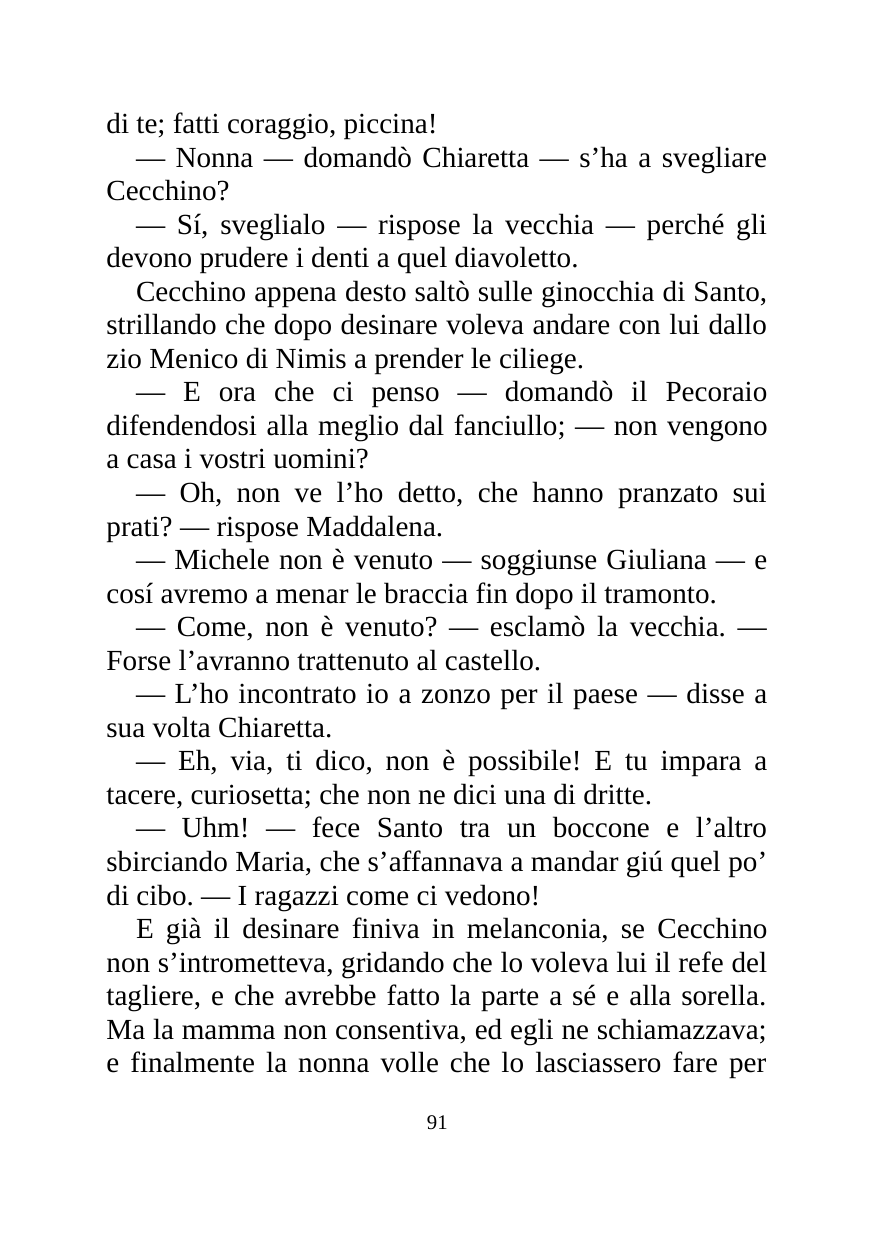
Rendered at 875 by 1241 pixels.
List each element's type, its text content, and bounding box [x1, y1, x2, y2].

text — Come, non è venuto? — esclamò la vecchia. — Forse l’avranno trattenuto al castello. [106, 609, 768, 676]
text — Uhm! — fece Santo tra un boccone e l’altro sbirciando Maria, che s’affannava a mandar giú quel po’ di cibo. — I ragazzi come ci vedono! [106, 811, 768, 911]
text — Michele non è venuto — soggiunse Giuliana — e cosí avremo a menar le braccia fin dopo il tramonto. [106, 542, 768, 609]
text E già il desinare finiva in melanconia, se Cecchino non s’intrometteva, gridando che lo voleva lui il refe del tagliere, e che avrebbe fatto la parte a sé e alla sorella. Ma la mamma non consentiva, ed egli ne schiamazzava; e finalmente la nonna volle che lo lasciassero fare per [106, 911, 768, 1079]
text — Eh, via, ti dico, non è possibile! E tu impara a tacere, curiosetta; che non ne dici una di dritte. [106, 743, 768, 811]
text Cecchino appena desto saltò sulle ginocchia di Santo, strillando che dopo desinare voleva andare con lui dallo zio Menico di Nimis a prender le ciliege. [106, 274, 768, 374]
text — Oh, non ve l’ho detto, che hanno pranzato sui prati? — rispose Maddalena. [106, 475, 768, 542]
text — Sí, sveglialo — rispose la vecchia — perché gli devono prudere i denti a quel diavoletto. [106, 207, 768, 274]
text di te; fatti coraggio, piccina! [106, 106, 768, 140]
text — L’ho incontrato io a zonzo per il paese — disse a sua volta Chiaretta. [106, 676, 768, 743]
text — E ora che ci penso — domandò il Pecoraio difendendosi alla meglio dal fanciullo; — non vengono a casa i vostri uomini? [106, 374, 768, 475]
text — Nonna — domandò Chiaretta — s’ha a svegliare Cecchino? [106, 140, 768, 207]
